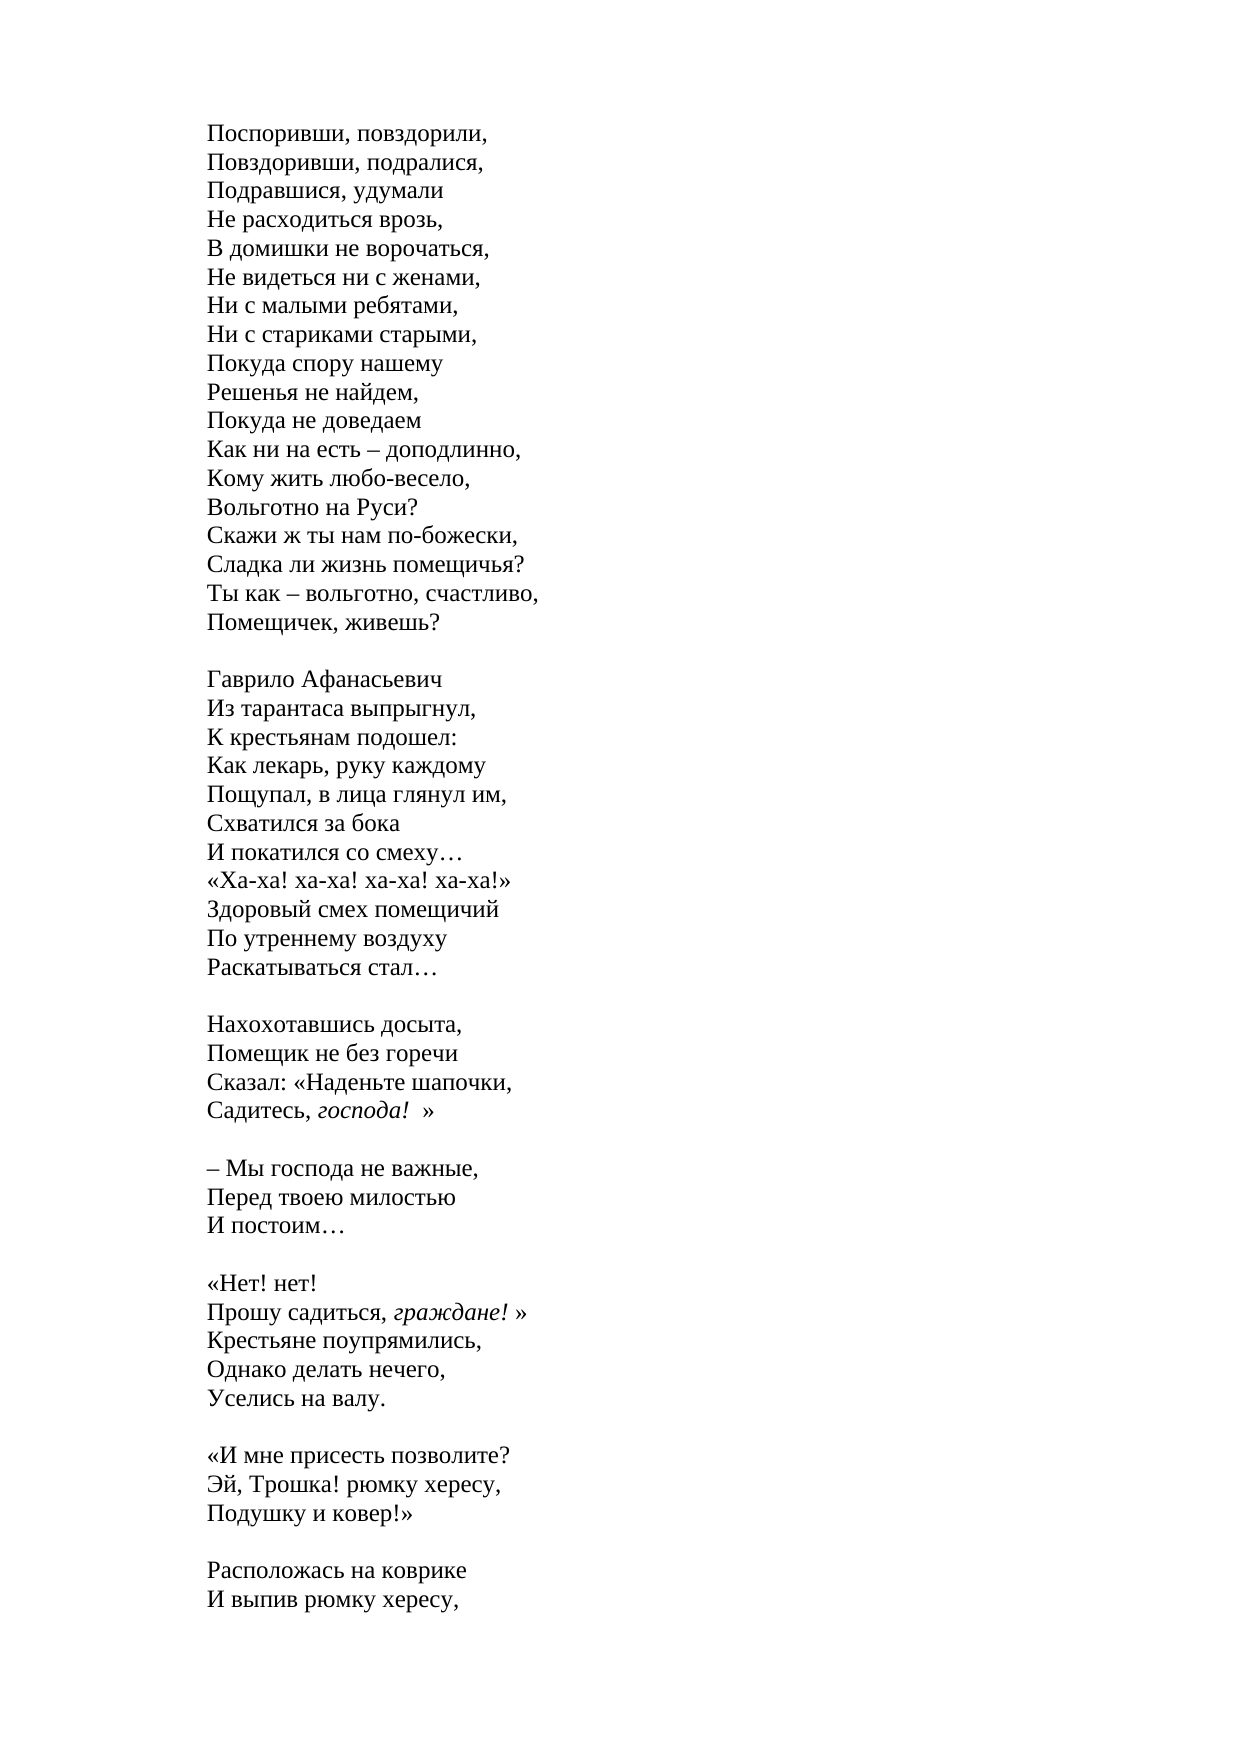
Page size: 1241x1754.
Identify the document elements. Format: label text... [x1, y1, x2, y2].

text Здоровый смех помещичий [148, 894, 1152, 923]
text Подравшися, удумали [148, 176, 1152, 204]
text Ты как – вольготно, счастливо, [148, 578, 1152, 607]
text Повздоривши, подралися, [148, 147, 1152, 176]
text Пощупал, в лица глянул им, [148, 779, 1152, 808]
text Покуда не доведаем [148, 406, 1152, 434]
text Скажи ж ты нам по-божески, [148, 521, 1152, 549]
text Однако делать нечего, [148, 1354, 1152, 1383]
text И постоим… [148, 1211, 1152, 1239]
text Сладка ли жизнь помещичья? [148, 549, 1152, 578]
text К крестьянам подошел: [148, 722, 1152, 751]
text Прошу садиться, граждане! » [148, 1297, 1152, 1326]
text Подушку и ковер!» [148, 1498, 1152, 1527]
text Сказал: «Наденьте шапочки, [148, 1067, 1152, 1096]
text «Нет! нет! [148, 1268, 1152, 1297]
text «И мне присесть позволите? [148, 1441, 1152, 1469]
text Помещик не без горечи [148, 1038, 1152, 1067]
text Из тарантаса выпрыгнул, [148, 693, 1152, 722]
text Нахохотавшись досыта, [148, 1009, 1152, 1038]
text Не расходиться врозь, [148, 204, 1152, 233]
text Кому жить любо-весело, [148, 463, 1152, 492]
text – Мы господа не важные, [148, 1153, 1152, 1182]
text Уселись на валу. [148, 1383, 1152, 1412]
text Гаврило Афанасьевич [148, 664, 1152, 693]
text Крестьяне поупрямились, [148, 1326, 1152, 1354]
text «Ха-ха! ха-ха! ха-ха! ха-ха!» [148, 866, 1152, 894]
text Решенья не найдем, [148, 377, 1152, 406]
text И выпив рюмку хересу, [148, 1584, 1152, 1613]
text Ни с малыми ребятами, [148, 291, 1152, 319]
text Эй, Трошка! рюмку хересу, [148, 1469, 1152, 1498]
text Помещичек, живешь? [148, 607, 1152, 636]
text По утреннему воздуху [148, 923, 1152, 952]
text Поспоривши, повздорили, [148, 118, 1152, 147]
text Не видеться ни с женами, [148, 262, 1152, 291]
text Схватился за бока [148, 808, 1152, 837]
text Садитесь, господа! » [148, 1096, 1152, 1124]
text Раскатываться стал… [148, 952, 1152, 981]
text Ни с стариками старыми, [148, 319, 1152, 348]
text И покатился со смеху… [148, 837, 1152, 866]
text Расположась на коврике [148, 1556, 1152, 1584]
text Покуда спору нашему [148, 348, 1152, 377]
text Вольготно на Руси? [148, 492, 1152, 521]
text Перед твоею милостью [148, 1182, 1152, 1211]
text Как лекарь, руку каждому [148, 751, 1152, 779]
text В домишки не ворочаться, [148, 233, 1152, 262]
text Как ни на есть – доподлинно, [148, 434, 1152, 463]
